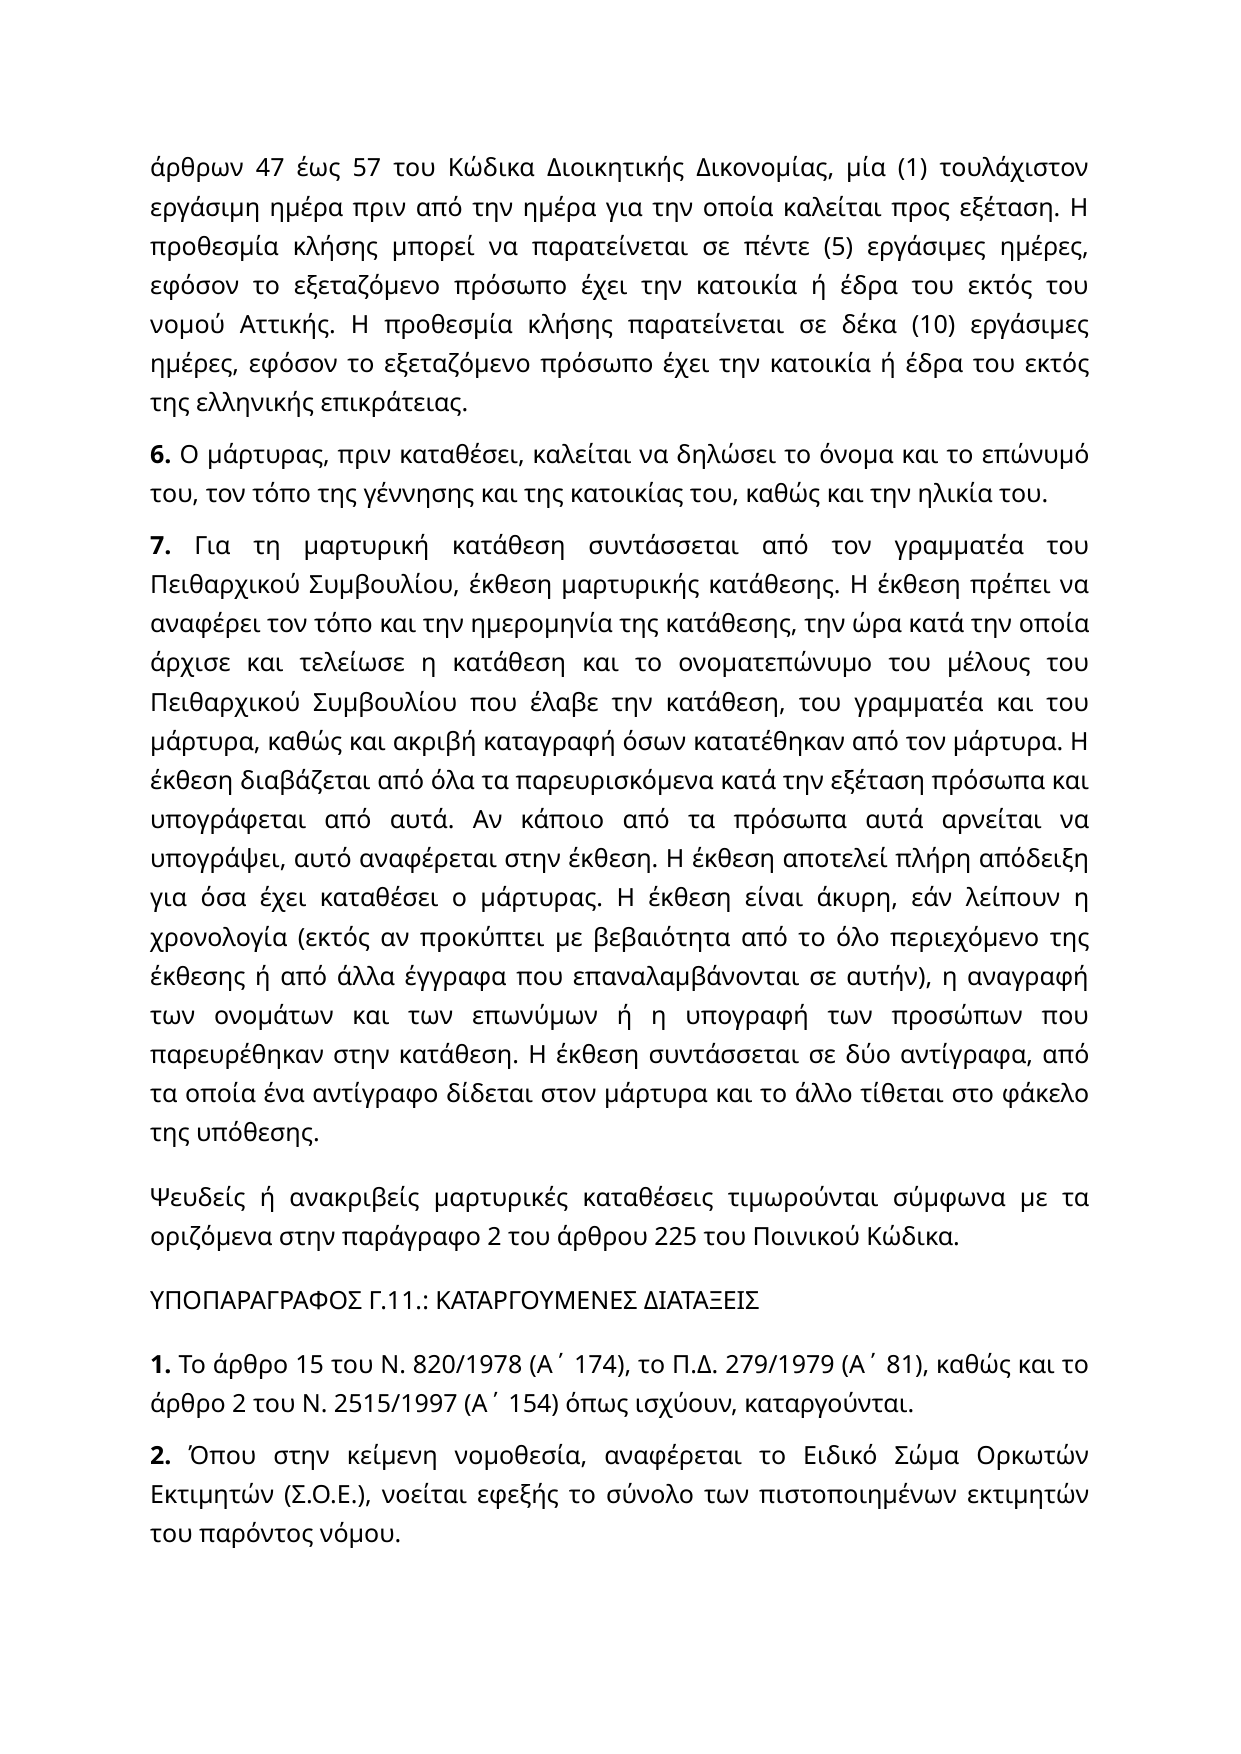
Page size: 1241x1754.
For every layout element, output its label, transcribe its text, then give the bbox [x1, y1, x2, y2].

text ΥΠΟΠΑΡΑΓΡΑΦΟΣ Γ.11.: ΚΑΤΑΡΓΟΥΜΕΝΕΣ ΔΙΑΤΑΞΕΙΣ [150, 1282, 1090, 1317]
text άρθρων 47 έως 57 του Κώδικα Διοικητικής Δικονομίας, μία (1) τουλάχιστον εργάσιμη ημέρα πριν από την ημέρα για την οποία καλείται προς εξέταση. Η προθεσμία κλήσης μπορεί να παρατείνεται σε πέντε (5) εργάσιμες ημέρες, εφόσον το εξεταζόμενο πρόσωπο έχει την κατοικία ή έδρα του εκτός του νομού Αττικής. Η προθεσμία κλήσης παρατείνεται σε δέκα (10) εργάσιμες ημέρες, εφόσον το εξεταζόμενο πρόσωπο έχει την κατοικία ή έδρα του εκτός της ελληνικής επικράτειας. [150, 150, 1090, 419]
text 7. Για τη μαρτυρική κατάθεση συντάσσεται από τον γραμματέα του Πειθαρχικού Συμβουλίου, έκθεση μαρτυρικής κατάθεσης. Η έκθεση πρέπει να αναφέρει τον τόπο και την ημερομηνία της κατάθεσης, την ώρα κατά την οποία άρχισε και τελείωσε η κατάθεση και το ονοματεπώνυμο του μέλους του Πειθαρχικού Συμβουλίου που έλαβε την κατάθεση, του γραμματέα και του μάρτυρα, καθώς και ακριβή καταγραφή όσων κατατέθηκαν από τον μάρτυρα. Η έκθεση διαβάζεται από όλα τα παρευρισκόμενα κατά την εξέταση πρόσωπα και υπογράφεται από αυτά. Αν κάποιο από τα πρόσωπα αυτά αρνείται να υπογράψει, αυτό αναφέρεται στην έκθεση. Η έκθεση αποτελεί πλήρη απόδειξη για όσα έχει καταθέσει ο μάρτυρας. Η έκθεση είναι άκυρη, εάν λείπουν η χρονολογία (εκτός αν προκύπτει με βεβαιότητα από το όλο περιεχόμενο της έκθεσης ή από άλλα έγγραφα που επαναλαμβάνονται σε αυτήν), η αναγραφή των ονομάτων και των επωνύμων ή η υπογραφή των προσώπων που παρευρέθηκαν στην κατάθεση. Η έκθεση συντάσσεται σε δύο αντίγραφα, από τα οποία ένα αντίγραφο δίδεται στον μάρτυρα και το άλλο τίθεται στο φάκελο της υπόθεσης. [150, 527, 1090, 1149]
text 2. Όπου στην κείμενη νομοθεσία, αναφέρεται το Ειδικό Σώμα Ορκωτών Εκτιμητών (Σ.Ο.Ε.), νοείται εφεξής το σύνολο των πιστοποιημένων εκτιμητών του παρόντος νόμου. [150, 1437, 1090, 1550]
text Ψευδείς ή ανακριβείς μαρτυρικές καταθέσεις τιμωρούνται σύμφωνα με τα οριζόμενα στην παράγραφο 2 του άρθρου 225 του Ποινικού Κώδικα. [150, 1179, 1090, 1252]
text 6. Ο μάρτυρας, πριν καταθέσει, καλείται να δηλώσει το όνομα και το επώνυμό του, τον τόπο της γέννησης και της κατοικίας του, καθώς και την ηλικία του. [150, 437, 1090, 510]
text 1. Το άρθρο 15 του Ν. 820/1978 (Α΄ 174), το Π.Δ. 279/1979 (Α΄ 81), καθώς και το άρθρο 2 του Ν. 2515/1997 (Α΄ 154) όπως ισχύουν, καταργούνται. [150, 1347, 1090, 1420]
